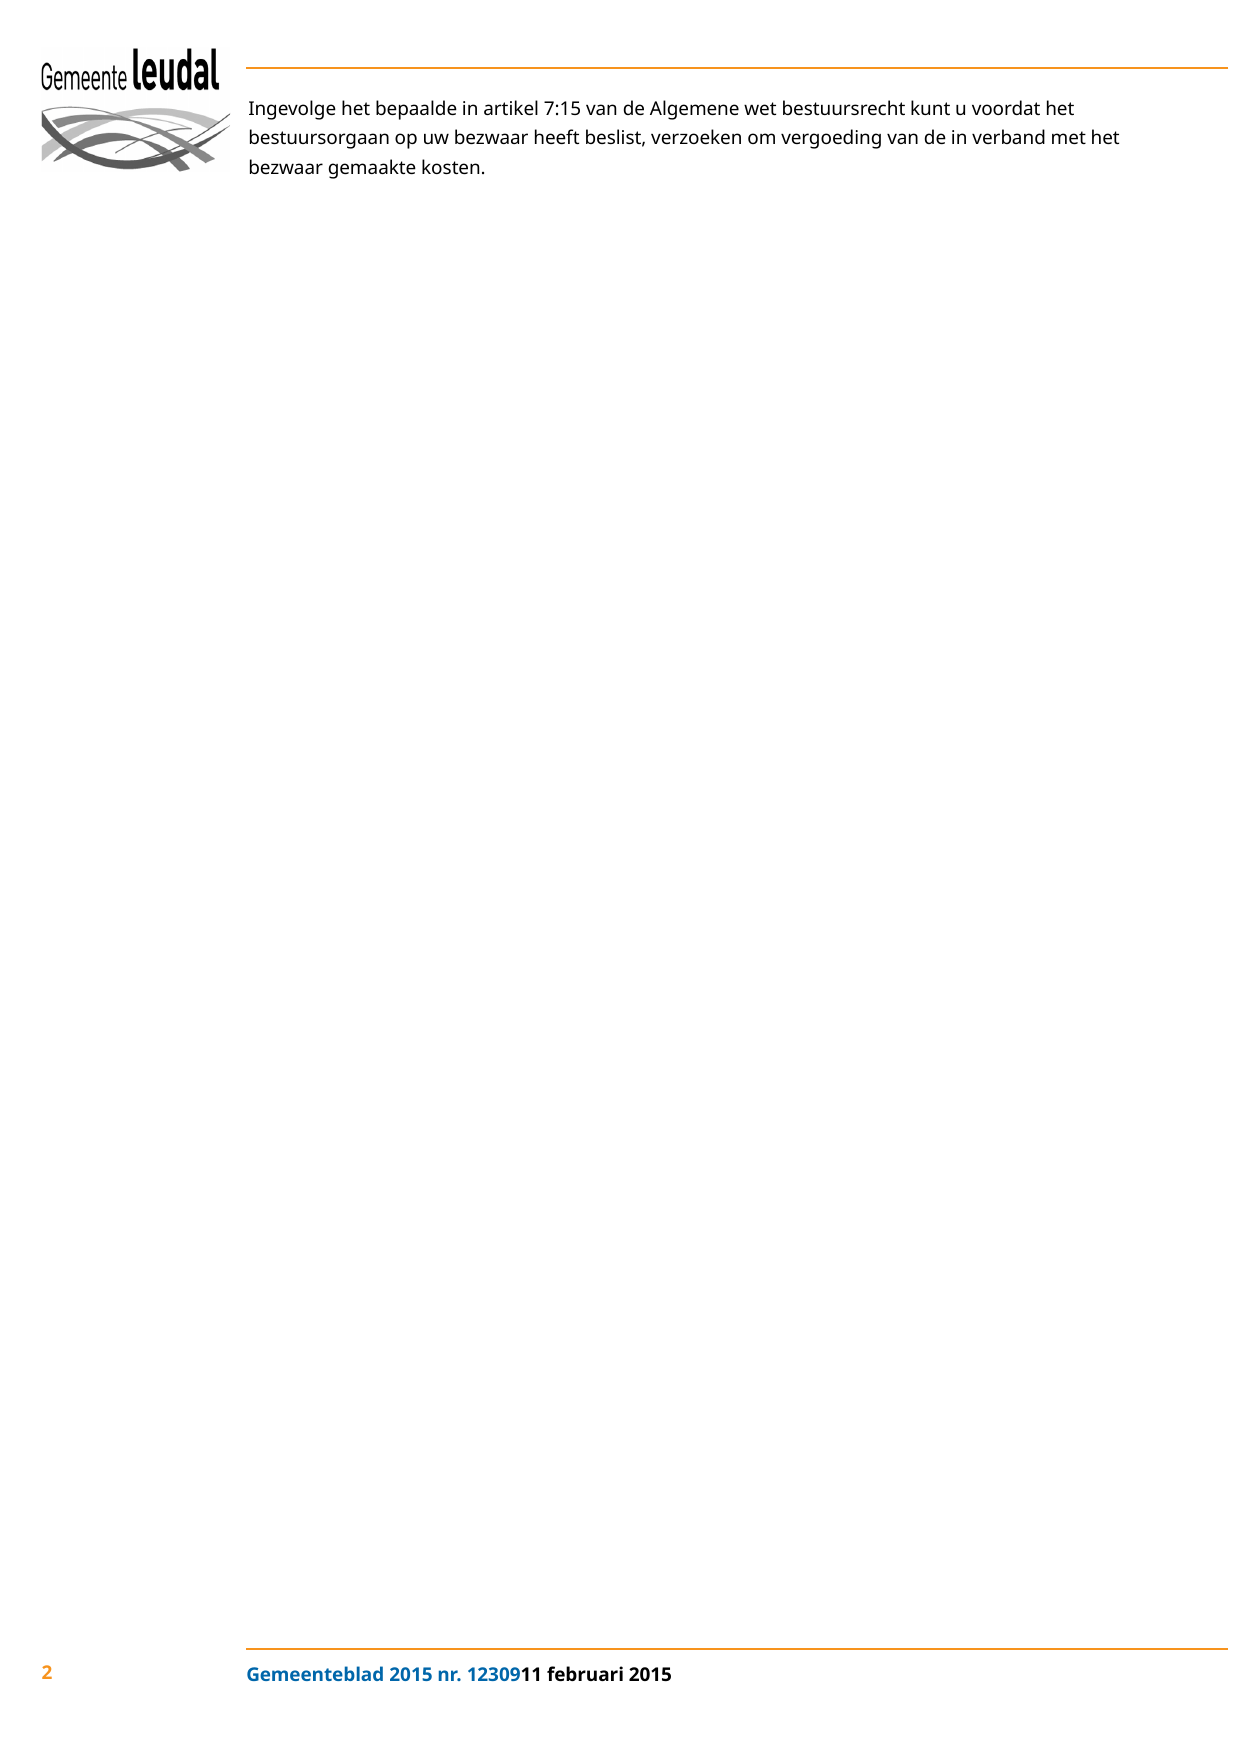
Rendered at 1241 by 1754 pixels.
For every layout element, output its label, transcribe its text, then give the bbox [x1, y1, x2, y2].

text Ingevolge het bepaalde in artikel 7:15 van de Algemene wet bestuursrecht kunt u voordat het bestuursorgaan op uw bezwaar heeft beslist, verzoeken om vergoeding van de in verband met het bezwaar gemaakte kosten. [248, 95, 1152, 180]
picture [41, 47, 231, 172]
